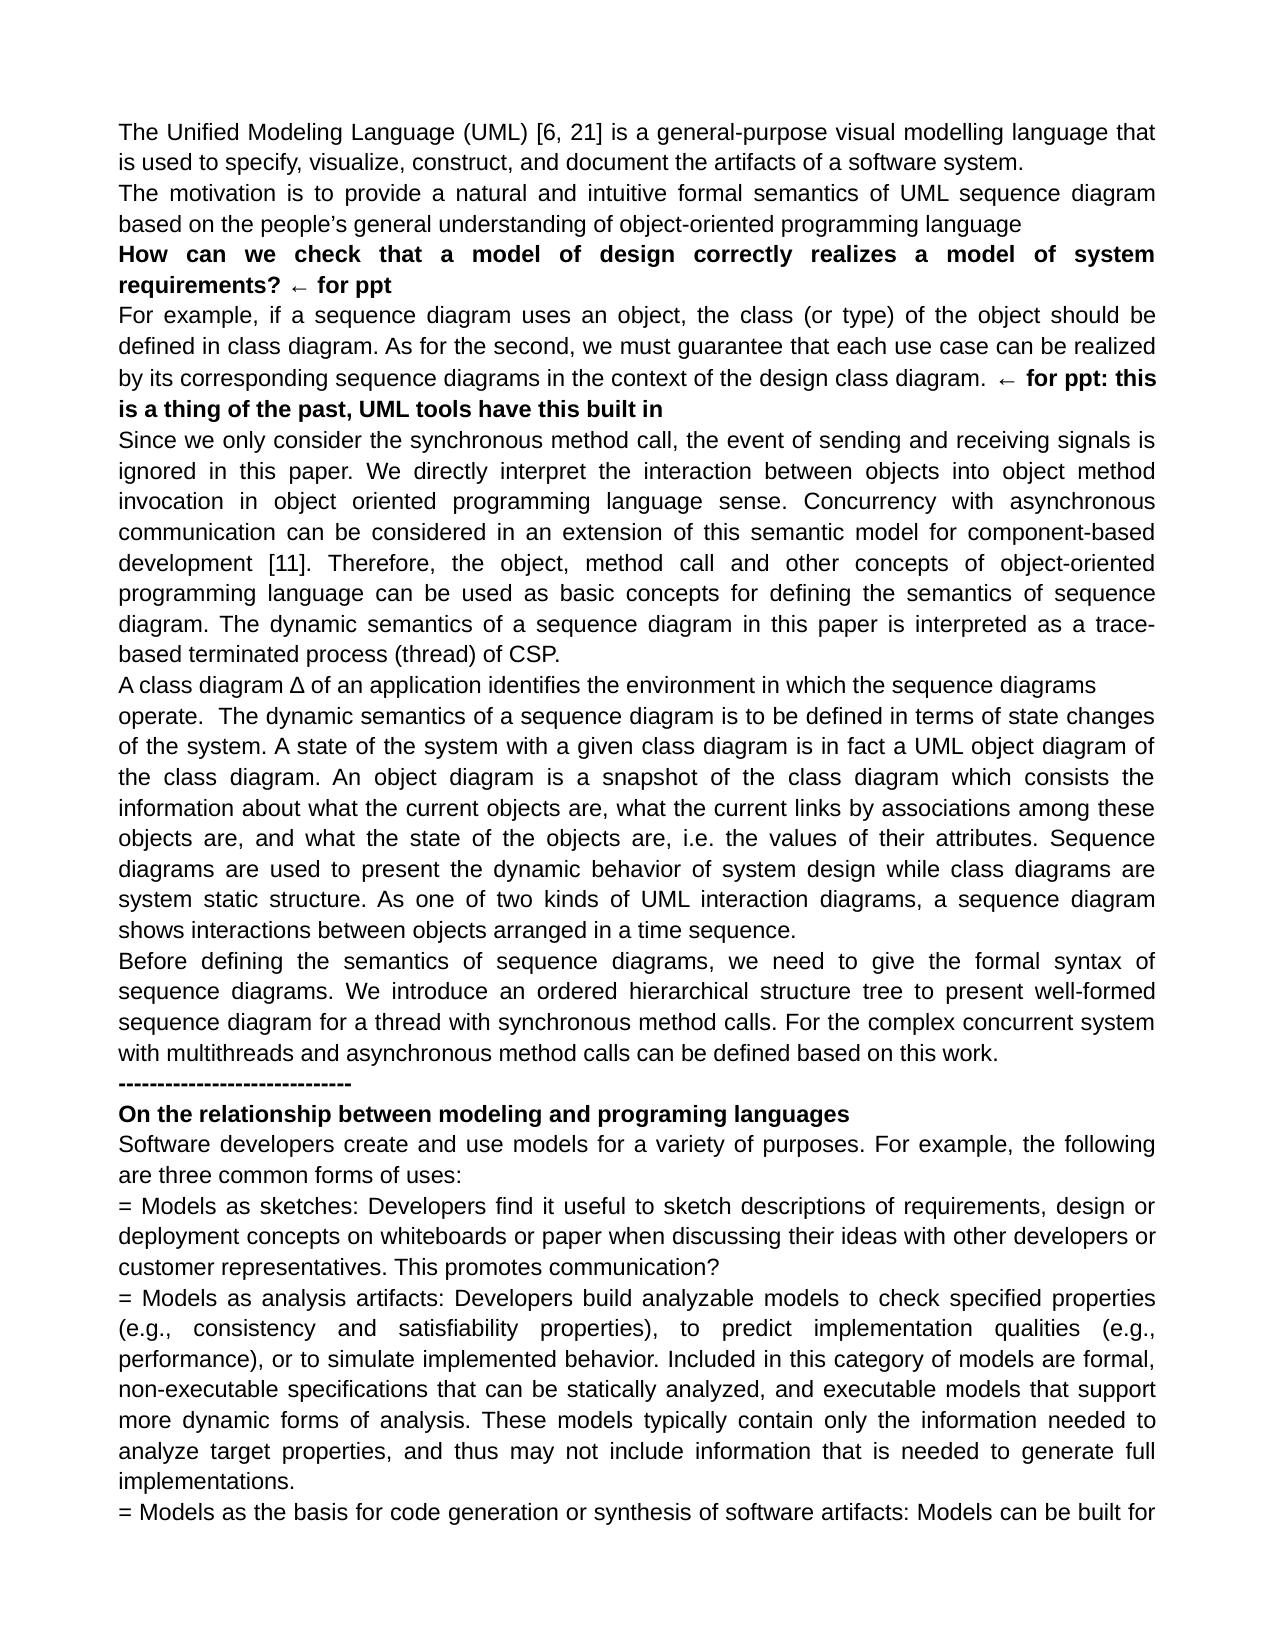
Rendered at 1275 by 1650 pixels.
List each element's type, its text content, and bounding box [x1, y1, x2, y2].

text = Models as the basis for code generation or synthesis of software artifacts: Models can be built for [118, 1498, 1157, 1525]
text On the relationship between modeling and programing languages [118, 1100, 1157, 1127]
text Since we only consider the synchronous method call, the event of sending and receiving signals is ignored in this paper. We directly interpret the interaction between objects into object method invocation in object oriented programming language sense. Concurrency with asynchronous communication can be considered in an extension of this semantic model for component-based development [11]. Therefore, the object, method call and other concepts of object-oriented programming language can be used as basic concepts for defining the semantics of sequence diagram. The dynamic semantics of a sequence diagram in this paper is interpreted as a trace-based terminated process (thread) of CSP. [118, 426, 1157, 668]
text Software developers create and use models for a variety of purposes. For example, the following are three common forms of uses: [118, 1131, 1157, 1188]
text The motivation is to provide a natural and intuitive formal semantics of UML sequence diagram based on the people’s general understanding of object-oriented programming language [118, 179, 1157, 237]
text For example, if a sequence diagram uses an object, the class (or type) of the object should be defined in class diagram. As for the second, we must guarantee that each use case can be realized by its corresponding sequence diagrams in the context of the design class diagram. ← for ppt: this is a thing of the past, UML tools have this built in [118, 302, 1157, 423]
text operate. The dynamic semantics of a sequence diagram is to be defined in terms of state changes of the system. A state of the system with a given class diagram is in fact a UML object diagram of the class diagram. An object diagram is a snapshot of the class diagram which consists the information about what the current objects are, what the current links by associations among these objects are, and what the state of the objects are, i.e. the values of their attributes. Sequence diagrams are used to present the dynamic behavior of system design while class diagrams are system static structure. As one of two kinds of UML interaction diagrams, a sequence diagram shows interactions between objects arranged in a time sequence. [118, 702, 1157, 943]
text = Models as analysis artifacts: Developers build analyzable models to check specified properties (e.g., consistency and satisfiability properties), to predict implementation qualities (e.g., performance), or to simulate implemented behavior. Included in this category of models are formal, non-executable specifications that can be statically analyzed, and executable models that support more dynamic forms of analysis. These models typically contain only the information needed to analyze target properties, and thus may not include information that is needed to generate full implementations. [118, 1284, 1157, 1494]
text The Unified Modeling Language (UML) [6, 21] is a general-purpose visual modelling language that is used to specify, visualize, construct, and document the artifacts of a software system. [118, 118, 1157, 176]
text A class diagram ∆ of an application identifies the environment in which the sequence diagrams [118, 671, 1157, 698]
text How can we check that a model of design correctly realizes a model of system requirements? ← for ppt [118, 241, 1157, 298]
text ------------------------------ [118, 1069, 1157, 1096]
text = Models as sketches: Developers find it useful to sketch descriptions of requirements, design or deployment concepts on whiteboards or paper when discussing their ideas with other developers or customer representatives. This promotes communication? [118, 1192, 1157, 1280]
text Before defining the semantics of sequence diagrams, we need to give the formal syntax of sequence diagrams. We introduce an ordered hierarchical structure tree to present well-formed sequence diagram for a thread with synchronous method calls. For the complex concurrent system with multithreads and asynchronous method calls can be defined based on this work. [118, 947, 1157, 1066]
